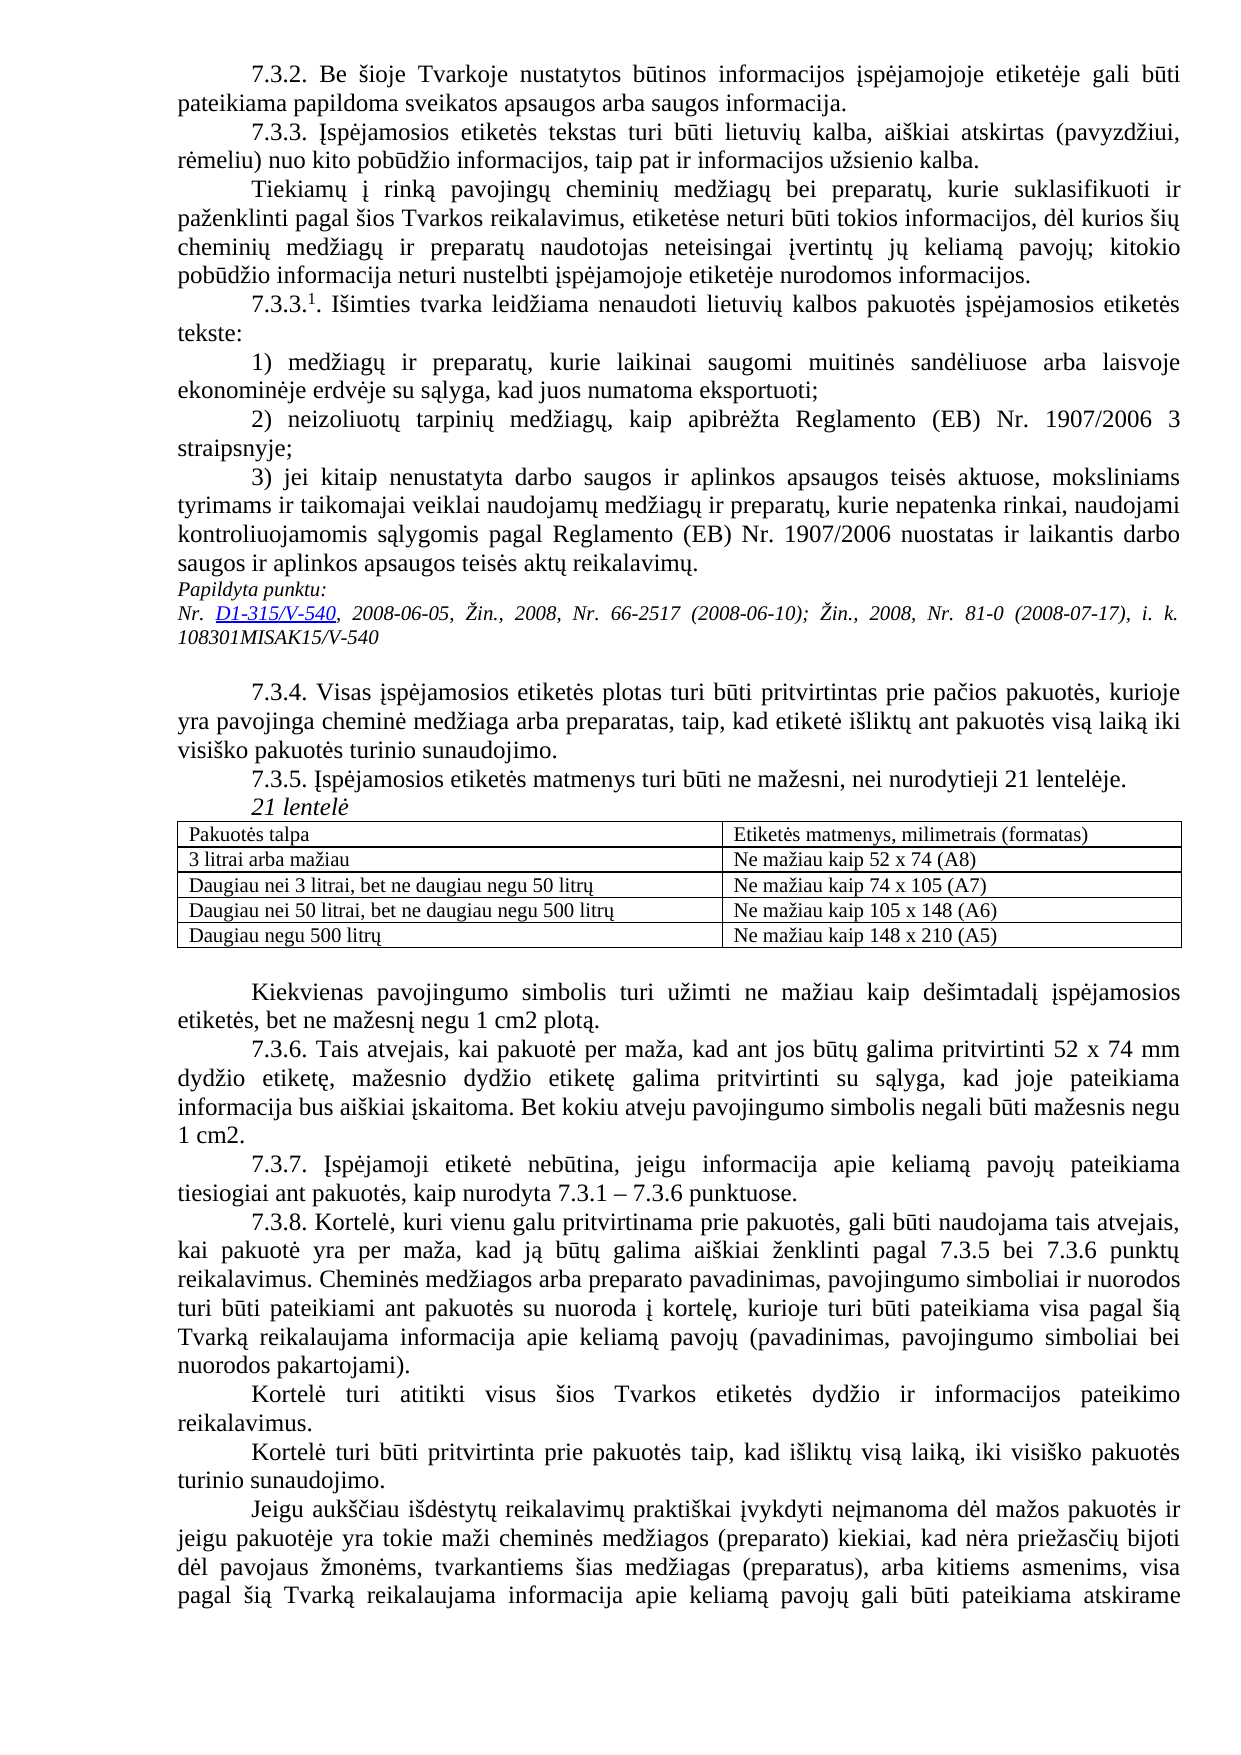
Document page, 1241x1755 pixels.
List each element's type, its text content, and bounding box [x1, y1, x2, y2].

table_cell Daugiau nei 50 litrai, bet ne daugiau negu 500 litrų [178, 898, 722, 922]
text 7.3.7. Įspėjamoji etiketė nebūtina, jeigu informacija apie keliamą pavojų pateikiama tiesiogiai ant pakuotės, kaip nurodyta 7.3.1 – 7.3.6 punktuose. [177, 1149, 1181, 1207]
table_cell Daugiau negu 500 litrų [178, 923, 722, 947]
table_cell Ne mažiau kaip 74 x 105 (A7) [723, 873, 1181, 897]
table_header Pakuotės talpa [178, 822, 722, 846]
text 1) medžiagų ir preparatų, kurie laikinai saugomi muitinės sandėliuose arba laisvoje ekonominėje erdvėje su sąlyga, kad juos numatoma eksportuoti; [177, 347, 1181, 404]
text Papildyta punktu: [177, 577, 1181, 601]
text 7.3.8. Kortelė, kuri vienu galu pritvirtinama prie pakuotės, gali būti naudojama tais atvejais, kai pakuotė yra per maža, kad ją būtų galima aiškiai ženklinti pagal 7.3.5 bei 7.3.6 punktų reikalavimus. Cheminės medžiagos arba preparato pavadinimas, pavojingumo simboliai ir nuorodos turi būti pateikiami ant pakuotės su nuoroda į kortelę, kurioje turi būti pateikiama visa pagal šią Tvarką reikalaujama informacija apie keliamą pavojų (pavadinimas, pavojingumo simboliai bei nuorodos pakartojami). [177, 1207, 1181, 1379]
text Kortelė turi būti pritvirtinta prie pakuotės taip, kad išliktų visą laiką, iki visiško pakuotės turinio sunaudojimo. [177, 1437, 1181, 1494]
table_cell Ne mažiau kaip 105 x 148 (A6) [723, 898, 1181, 922]
text 7.3.5. Įspėjamosios etiketės matmenys turi būti ne mažesni, nei nurodytieji 21 lentelėje. [177, 764, 1181, 792]
text Kiekvienas pavojingumo simbolis turi užimti ne mažiau kaip dešimtadalį įspėjamosios etiketės, bet ne mažesnį negu 1 cm2 plotą. [177, 977, 1181, 1034]
text Jeigu aukščiau išdėstytų reikalavimų praktiškai įvykdyti neįmanoma dėl mažos pakuotės ir jeigu pakuotėje yra tokie maži cheminės medžiagos (preparato) kiekiai, kad nėra priežasčių bijoti dėl pavojaus žmonėms, tvarkantiems šias medžiagas (preparatus), arba kitiems asmenims, visa pagal šią Tvarką reikalaujama informacija apie keliamą pavojų gali būti pateikiama atskirame [177, 1494, 1181, 1609]
text 2) neizoliuotų tarpinių medžiagų, kaip apibrėžta Reglamento (EB) Nr. 1907/2006 3 straipsnyje; [177, 404, 1181, 462]
table_cell Ne mažiau kaip 148 x 210 (A5) [723, 923, 1181, 947]
table_cell Ne mažiau kaip 52 x 74 (A8) [723, 848, 1181, 871]
text 3) jei kitaip nenustatyta darbo saugos ir aplinkos apsaugos teisės aktuose, moksliniams tyrimams ir taikomajai veiklai naudojamų medžiagų ir preparatų, kurie nepatenka rinkai, naudojami kontroliuojamomis sąlygomis pagal Reglamento (EB) Nr. 1907/2006 nuostatas ir laikantis darbo saugos ir aplinkos apsaugos teisės aktų reikalavimų. [177, 462, 1181, 577]
text 7.3.6. Tais atvejais, kai pakuotė per maža, kad ant jos būtų galima pritvirtinti 52 x 74 mm dydžio etiketę, mažesnio dydžio etiketę galima pritvirtinti su sąlyga, kad joje pateikiama informacija bus aiškiai įskaitoma. Bet kokiu atveju pavojingumo simbolis negali būti mažesnis negu 1 cm2. [177, 1034, 1181, 1149]
text 7.3.3. Įspėjamosios etiketės tekstas turi būti lietuvių kalba, aiškiai atskirtas (pavyzdžiui, rėmeliu) nuo kito pobūdžio informacijos, taip pat ir informacijos užsienio kalba. [177, 117, 1181, 174]
text Nr. D1-315/V-540, 2008-06-05, Žin., 2008, Nr. 66-2517 (2008-06-10); Žin., 2008, Nr. 81-0 (2008-07-17), i. k. 108301MISAK15/V-540 [177, 601, 1181, 649]
text 21 lentelė [177, 792, 1181, 821]
text 7.3.4. Visas įspėjamosios etiketės plotas turi būti pritvirtintas prie pačios pakuotės, kurioje yra pavojinga cheminė medžiaga arba preparatas, taip, kad etiketė išliktų ant pakuotės visą laiką iki visiško pakuotės turinio sunaudojimo. [177, 677, 1181, 764]
text Kortelė turi atitikti visus šios Tvarkos etiketės dydžio ir informacijos pateikimo reikalavimus. [177, 1379, 1181, 1437]
table_header Etiketės matmenys, milimetrais (formatas) [723, 822, 1181, 846]
text 7.3.3.1. Išimties tvarka leidžiama nenaudoti lietuvių kalbos pakuotės įspėjamosios etiketės tekste: [177, 289, 1181, 347]
text Tiekiamų į rinką pavojingų cheminių medžiagų bei preparatų, kurie suklasifikuoti ir paženklinti pagal šios Tvarkos reikalavimus, etiketėse neturi būti tokios informacijos, dėl kurios šių cheminių medžiagų ir preparatų naudotojas neteisingai įvertintų jų keliamą pavojų; kitokio pobūdžio informacija neturi nustelbti įspėjamojoje etiketėje nurodomos informacijos. [177, 174, 1181, 289]
table_cell Daugiau nei 3 litrai, bet ne daugiau negu 50 litrų [178, 873, 722, 897]
text 7.3.2. Be šioje Tvarkoje nustatytos būtinos informacijos įspėjamojoje etiketėje gali būti pateikiama papildoma sveikatos apsaugos arba saugos informacija. [177, 59, 1181, 117]
table_cell 3 litrai arba mažiau [178, 848, 722, 871]
